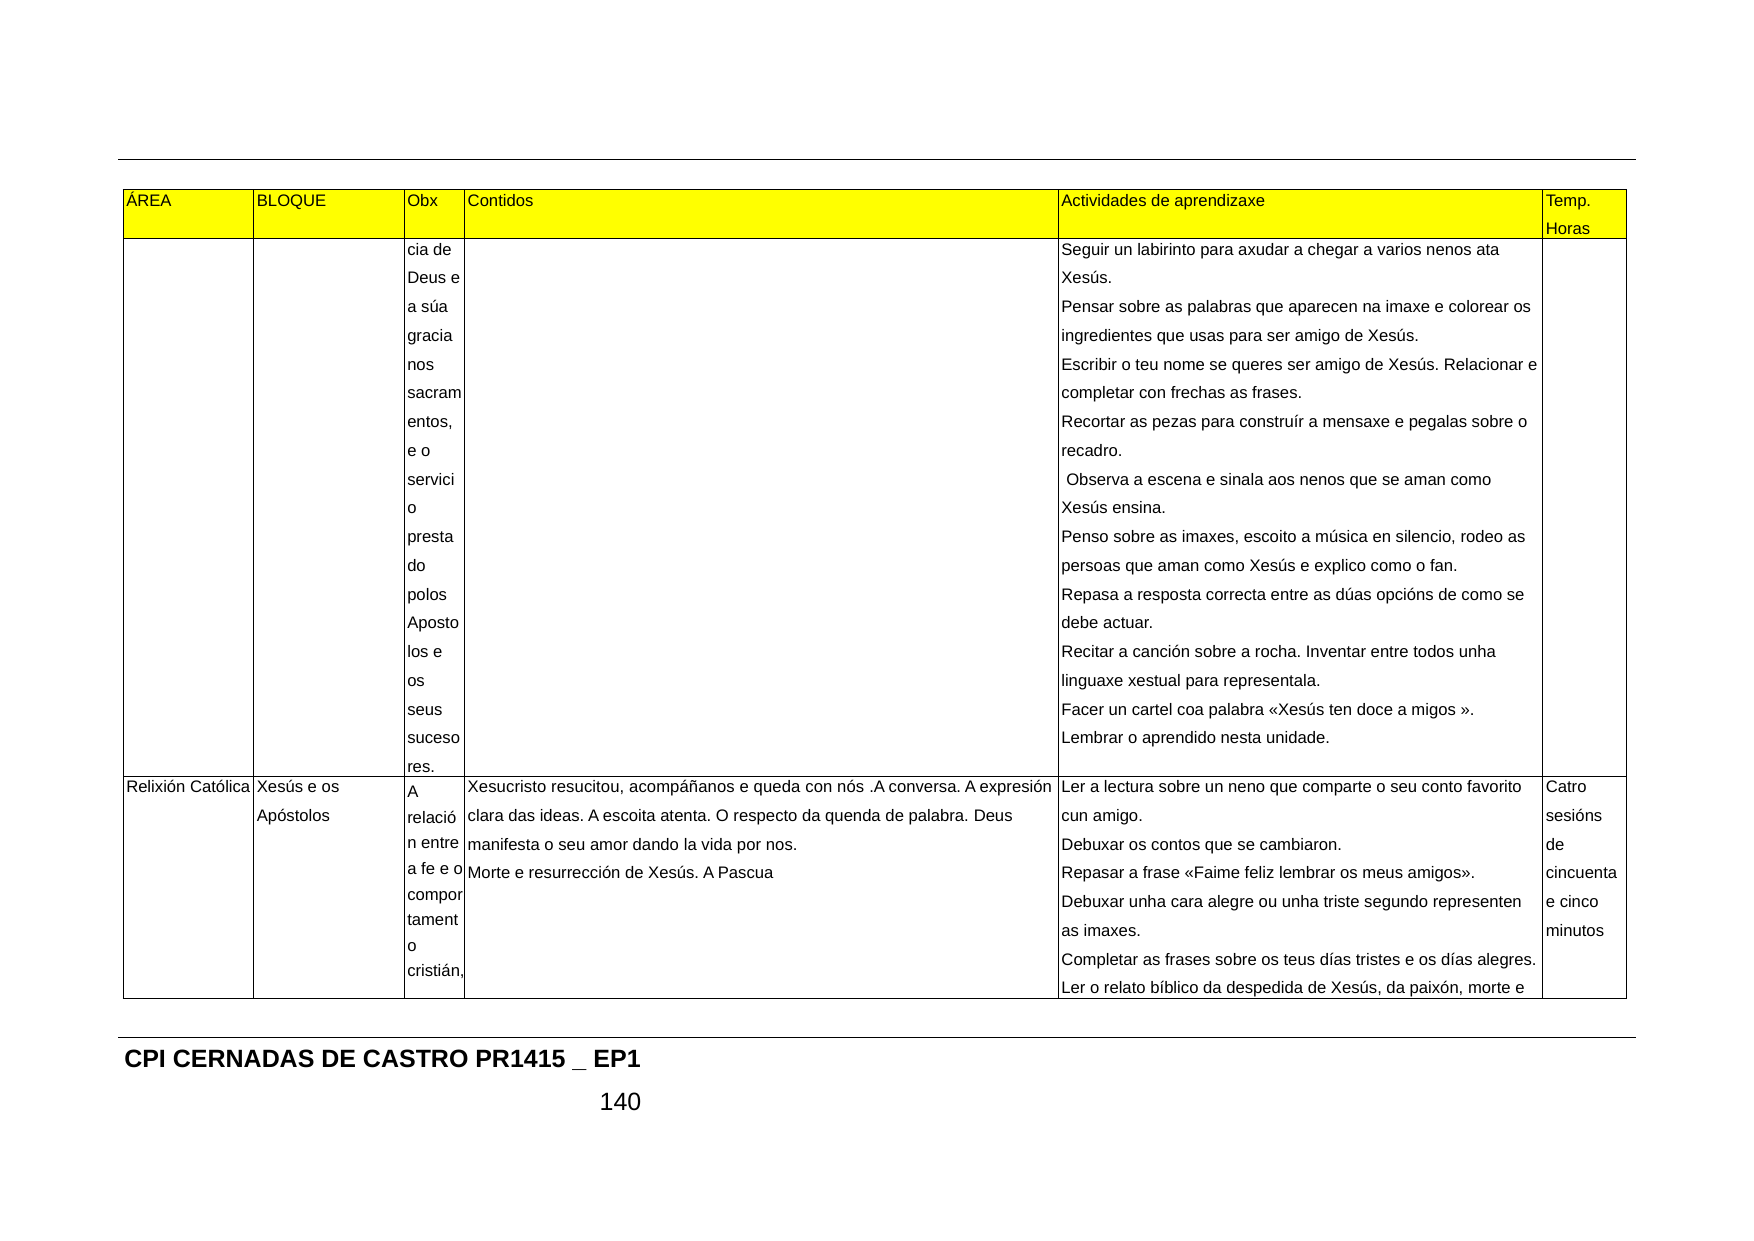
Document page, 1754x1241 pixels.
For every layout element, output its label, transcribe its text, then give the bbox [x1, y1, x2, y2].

table_cell Relixión Católica [124, 777, 253, 997]
table_cell Ler a lectura sobre un neno que comparte o seu conto favorito cun amigo. Debuxar os contos que se cambiaron. Repasar a frase «Faime feliz lembrar os meus amigos». Debuxar unha cara alegre ou unha triste segundo representen as imaxes. Completar as frases sobre os teus días tristes e os días alegres. Ler o relato bíblico da despedida de Xesús, da paixón, morte e [1059, 777, 1542, 997]
table_cell cia de Deus e a súa gracia nos sacramentos, e o servicio prestado polos Apostolos e os seus sucesores. [405, 239, 464, 776]
table_header ÁREA [124, 190, 253, 238]
table_header Obx [405, 190, 464, 238]
table_cell [465, 239, 1058, 776]
table_cell [124, 239, 253, 776]
table_cell Catro sesións de cincuenta e cinco minutos [1543, 777, 1626, 997]
table_header Temp. Horas [1543, 190, 1626, 238]
table_cell [1543, 239, 1626, 776]
table_header Actividades de aprendizaxe [1059, 190, 1542, 238]
table_cell A relación entre a fe e o comportamento cristián, [405, 777, 464, 997]
table_cell Seguir un labirinto para axudar a chegar a varios nenos ata Xesús. Pensar sobre as palabras que aparecen na imaxe e colorear os ingredientes que usas para ser amigo de Xesús. Escribir o teu nome se queres ser amigo de Xesús. Relacionar e completar con frechas as frases. Recortar as pezas para construír a mensaxe e pegalas sobre o recadro. Observa a escena e sinala aos nenos que se aman como Xesús ensina. Penso sobre as imaxes, escoito a música en silencio, rodeo as persoas que aman como Xesús e explico como o fan. Repasa a resposta correcta entre as dúas opcións de como se debe actuar. Recitar a canción sobre a rocha. Inventar entre todos unha linguaxe xestual para representala. Facer un cartel coa palabra «Xesús ten doce a migos ». Lembrar o aprendido nesta unidade. [1059, 239, 1542, 776]
table_header BLOQUE [254, 190, 404, 238]
table_cell Xesús e os Apóstolos [254, 777, 404, 997]
table_cell Xesucristo resucitou, acompáñanos e queda con nós .A conversa. A expresión clara das ideas. A escoita atenta. O respecto da quenda de palabra. Deus manifesta o seu amor dando la vida por nos. Morte e resurrección de Xesús. A Pascua [465, 777, 1058, 997]
table_cell [254, 239, 404, 776]
table_header Contidos [465, 190, 1058, 238]
